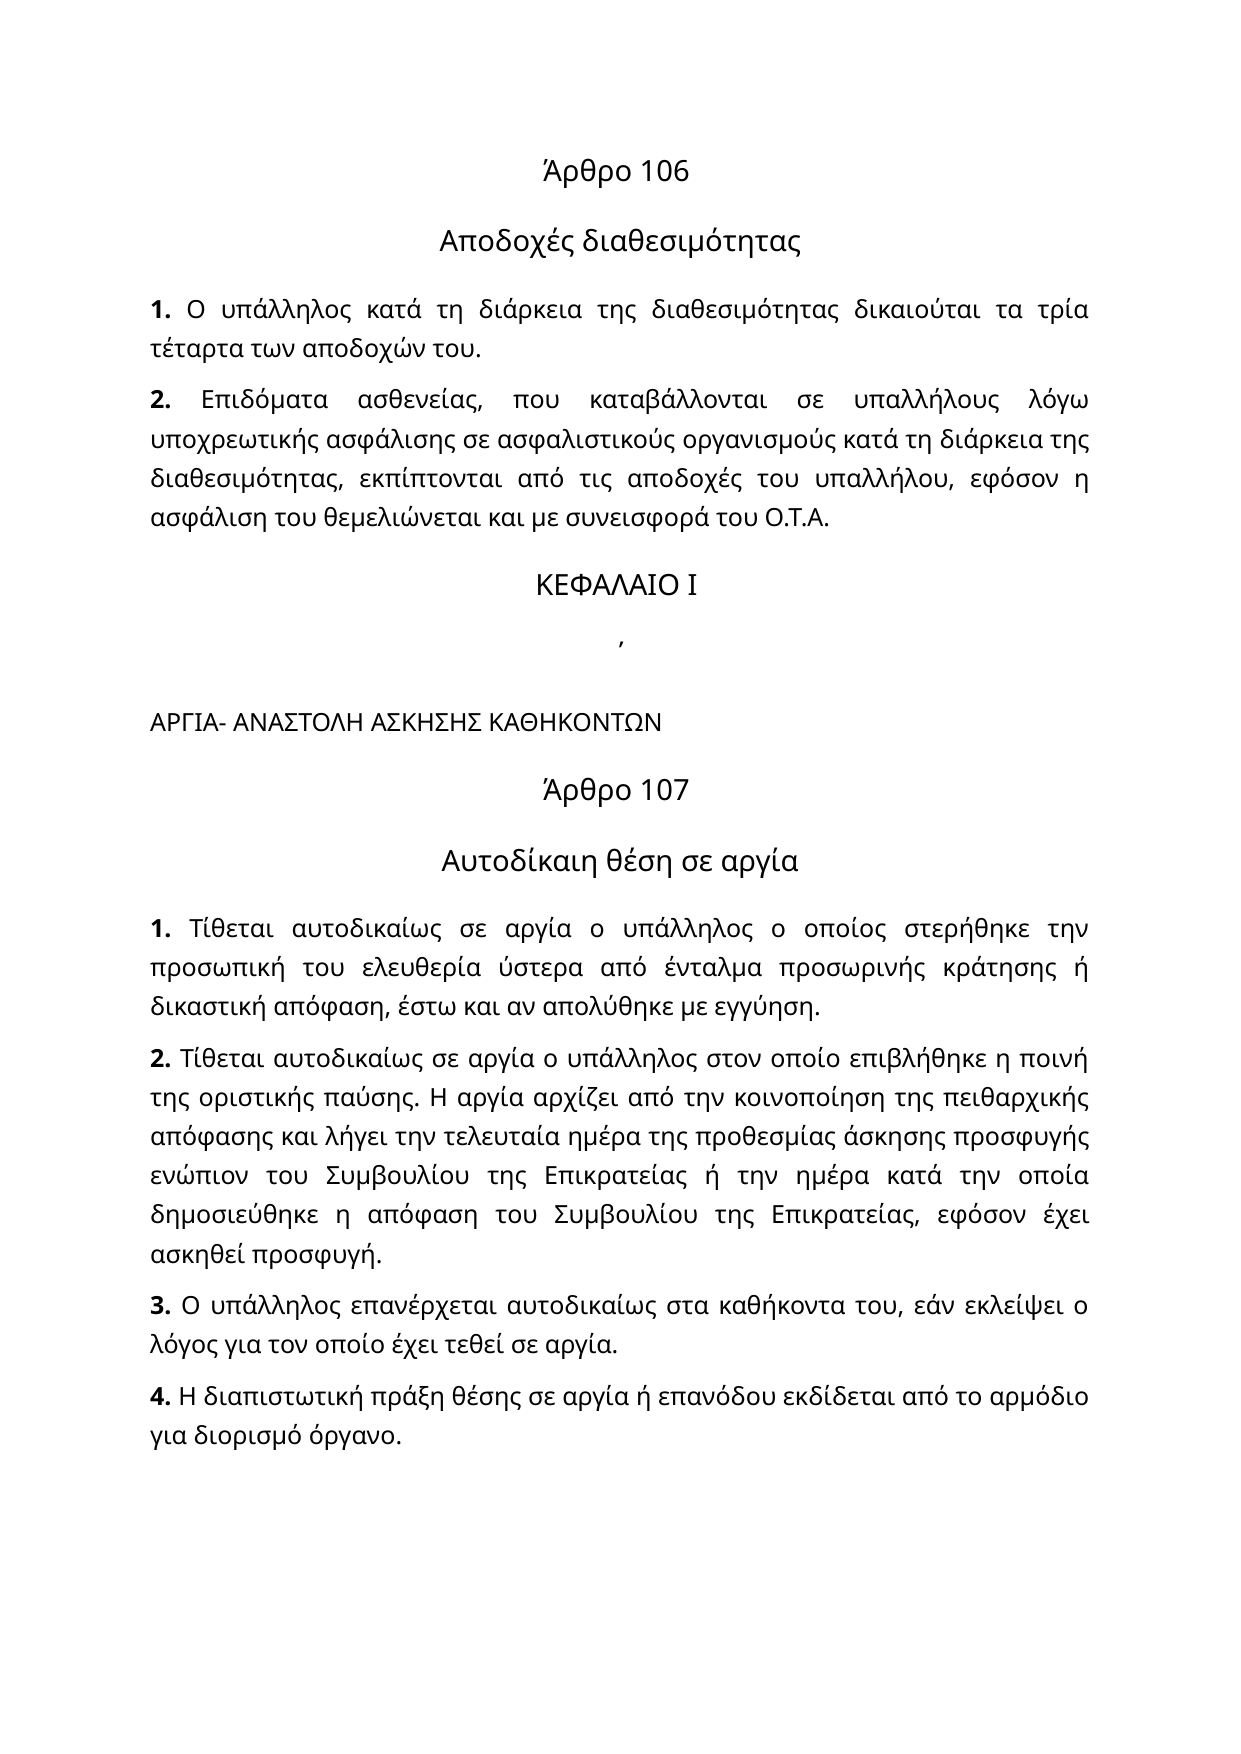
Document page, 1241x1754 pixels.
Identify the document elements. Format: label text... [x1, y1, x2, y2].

text 2. Επιδόματα ασθενείας, που καταβάλλονται σε υπαλλήλους λόγω υποχρεωτικής ασφάλισης σε ασφαλιστικούς οργανισμούς κατά τη διάρκεια της διαθεσιμότητας, εκπίπτονται από τις αποδοχές του υπαλλήλου, εφόσον η ασφάλιση του θεμελιώνεται και με συνεισφορά του Ο.Τ.Α. [150, 382, 1090, 534]
subtitle Αποδοχές διαθεσιμότητας [150, 221, 1090, 260]
text 2. Τίθεται αυτοδικαίως σε αργία ο υπάλληλος στον οποίο επιβλήθηκε η ποινή της οριστικής παύσης. Η αργία αρχίζει από την κοινοποίηση της πειθαρχικής απόφασης και λήγει την τελευταία ημέρα της προθεσμίας άσκησης προσφυγής ενώπιον του Συμβουλίου της Επικρατείας ή την ημέρα κατά την οποία δημοσιεύθηκε η απόφαση του Συμβουλίου της Επικρατείας, εφόσον έχει ασκηθεί προσφυγή. [150, 1040, 1090, 1270]
text 1. Τίθεται αυτοδικαίως σε αργία ο υπάλληλος ο οποίος στερήθηκε την προσωπική του ελευθερία ύστερα από ένταλμα προσωρινής κράτησης ή δικαστική απόφαση, έστω και αν απολύθηκε με εγγύηση. [150, 910, 1090, 1023]
subtitle ΄ [150, 634, 1090, 674]
subtitle Άρθρο 106 [150, 150, 1090, 190]
subtitle Άρθρο 107 [150, 769, 1090, 809]
subtitle Αυτοδίκαιη θέση σε αργία [150, 840, 1090, 879]
text ΑΡΓΙΑ- ΑΝΑΣΤΟΛΗ ΑΣΚΗΣΗΣ ΚΑΘΗΚΟΝΤΩΝ [150, 705, 1090, 739]
text 3. Ο υπάλληλος επανέρχεται αυτοδικαίως στα καθήκοντα του, εάν εκλείψει ο λόγος για τον οποίο έχει τεθεί σε αργία. [150, 1288, 1090, 1361]
text 4. Η διαπιστωτική πράξη θέσης σε αργία ή επανόδου εκδίδεται από το αρμόδιο για διορισμό όργανο. [150, 1379, 1090, 1452]
subtitle ΚΕΦΑΛΑΙΟ Ι [150, 564, 1090, 603]
text 1. Ο υπάλληλος κατά τη διάρκεια της διαθεσιμότητας δικαιούται τα τρία τέταρτα των αποδοχών του. [150, 291, 1090, 364]
